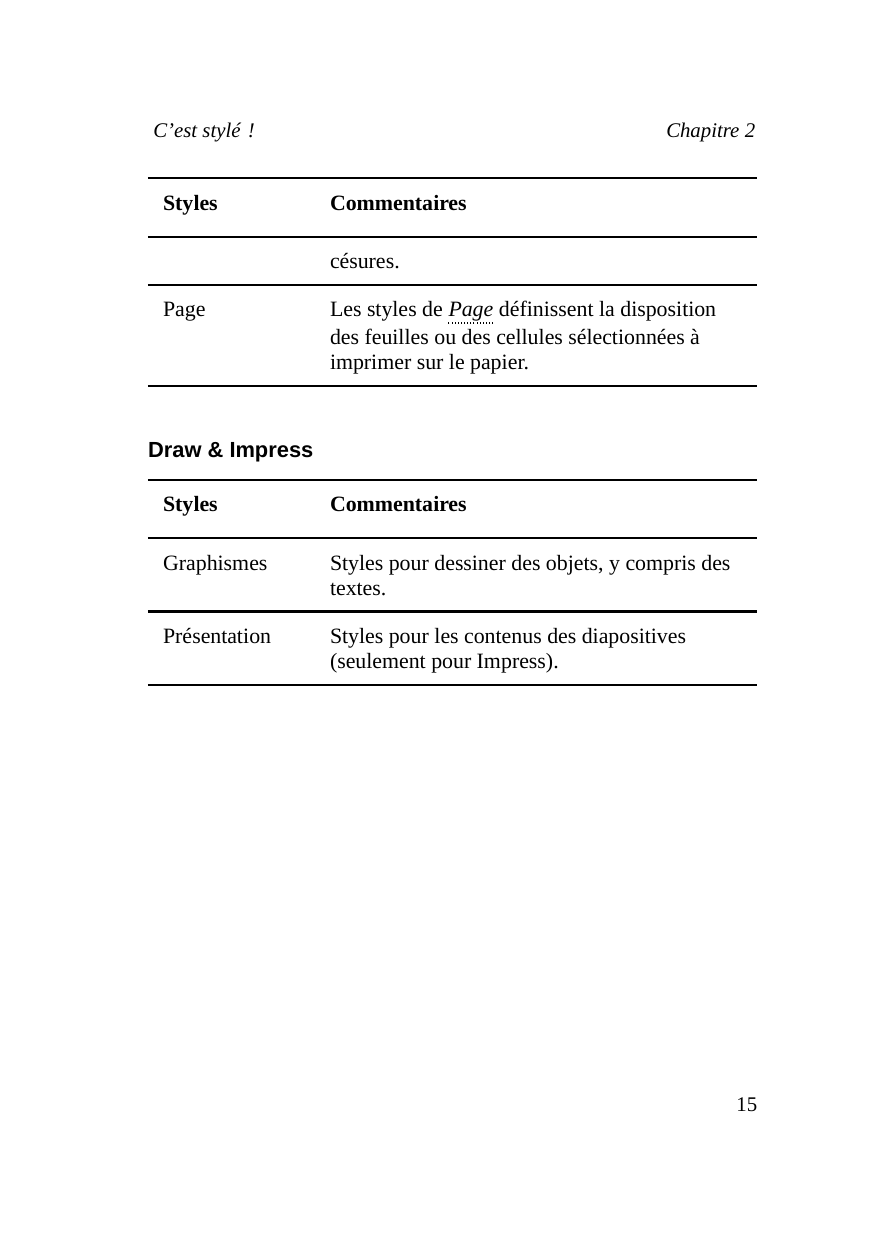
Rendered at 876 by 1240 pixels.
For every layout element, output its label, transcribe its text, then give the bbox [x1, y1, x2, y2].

table_cell Présentation [148, 613, 315, 684]
table_cell Les styles de Page définissent la disposition des feuilles ou des cellules sélectionnées à imprimer sur le papier. [315, 286, 757, 384]
table_header Commentaires [315, 179, 757, 236]
table_cell Styles pour dessiner des objets, y compris des textes. [315, 539, 757, 610]
table_header Styles [148, 481, 315, 537]
table_cell Graphismes [148, 539, 315, 610]
table_header Styles [148, 179, 315, 236]
table_cell Page [148, 286, 315, 384]
table_cell césures. [315, 238, 757, 284]
subtitle Draw & Impress [148, 437, 757, 462]
table_cell [148, 238, 315, 284]
table_header Commentaires [315, 481, 757, 537]
table_cell Styles pour les contenus des diapositives (seulement pour Impress). [315, 613, 757, 684]
